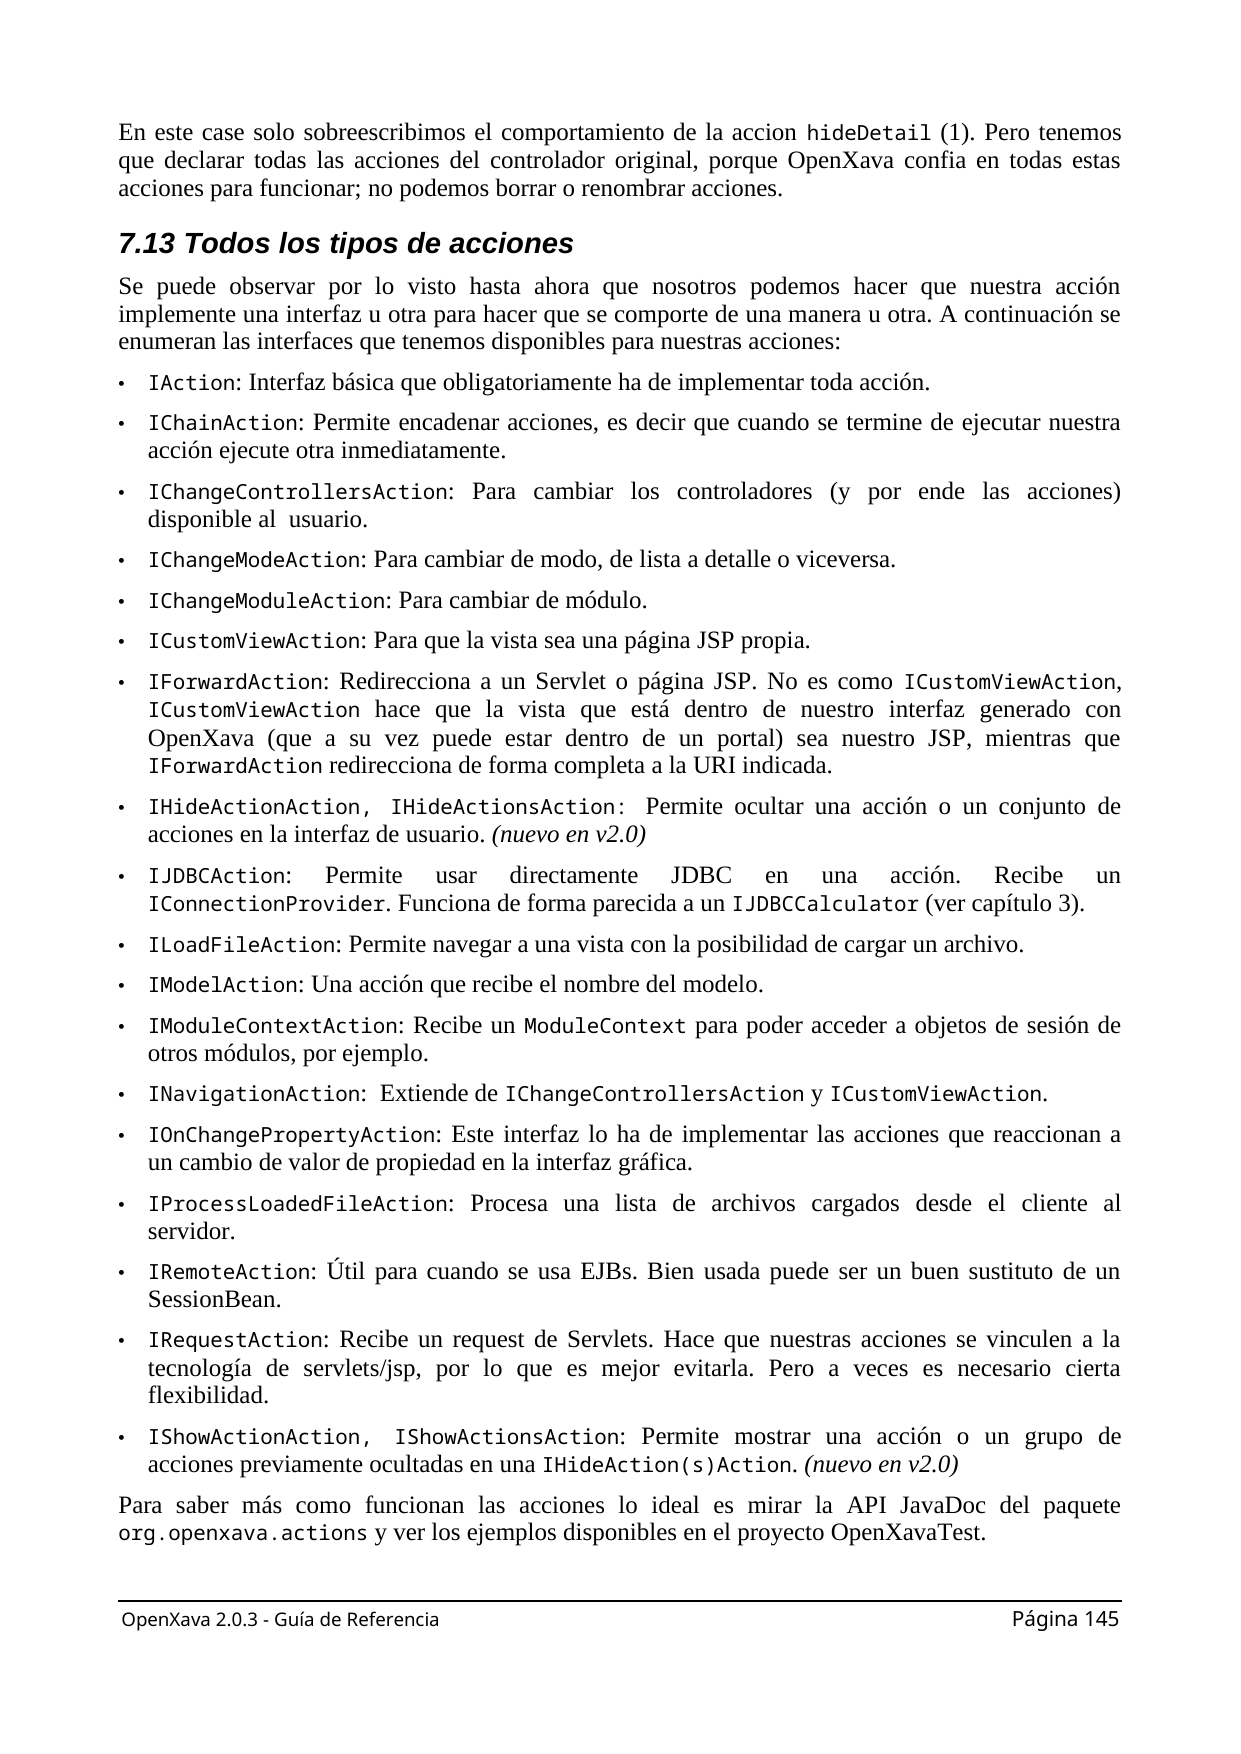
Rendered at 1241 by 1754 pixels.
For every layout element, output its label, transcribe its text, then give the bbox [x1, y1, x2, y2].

list IHideActionAction, IHideActionsAction: Permite ocultar una acción o un conjunto de acciones en la interfaz de usuario. (nuevo en v2.0) [118, 792, 1122, 848]
text Para saber más como funcionan las acciones lo ideal es mirar la API JavaDoc del paquete org.openxava.actions y ver los ejemplos disponibles en el proyecto OpenXavaTest. [118, 1491, 1122, 1547]
list IChangeControllersAction: Para cambiar los controladores (y por ende las acciones) disponible al usuario. [118, 477, 1122, 533]
list IChangeModeAction: Para cambiar de modo, de lista a detalle o viceversa. [118, 545, 1122, 573]
list IOnChangePropertyAction: Este interfaz lo ha de implementar las acciones que reaccionan a un cambio de valor de propiedad en la interfaz gráfica. [118, 1120, 1122, 1176]
list ILoadFileAction: Permite navegar a una vista con la posibilidad de cargar un archivo. [118, 930, 1122, 958]
list IChainAction: Permite encadenar acciones, es decir que cuando se termine de ejecutar nuestra acción ejecute otra inmediatamente. [118, 408, 1122, 464]
text Se puede observar por lo visto hasta ahora que nosotros podemos hacer que nuestra acción implemente una interfaz u otra para hacer que se comporte de una manera u otra. A continuación se enumeran las interfaces que tenemos disponibles para nuestras acciones: [118, 272, 1122, 355]
list IProcessLoadedFileAction: Procesa una lista de archivos cargados desde el cliente al servidor. [118, 1189, 1122, 1245]
list IAction: Interfaz básica que obligatoriamente ha de implementar toda acción. [118, 368, 1122, 396]
list INavigationAction: Extiende de IChangeControllersAction y ICustomViewAction. [118, 1079, 1122, 1108]
subtitle Todos los tipos de acciones [118, 227, 1122, 259]
list IModelAction: Una acción que recibe el nombre del modelo. [118, 970, 1122, 999]
list IForwardAction: Redirecciona a un Servlet o página JSP. No es como ICustomViewAction, ICustomViewAction hace que la vista que está dentro de nuestro interfaz generado con OpenXava (que a su vez puede estar dentro de un portal) sea nuestro JSP, mientras que IForwardAction redirecciona de forma completa a la URI indicada. [118, 667, 1122, 780]
list IChangeModuleAction: Para cambiar de módulo. [118, 586, 1122, 614]
list IJDBCAction: Permite usar directamente JDBC en una acción. Recibe un IConnectionProvider. Funciona de forma parecida a un IJDBCCalculator (ver capítulo 3). [118, 861, 1122, 917]
list ICustomViewAction: Para que la vista sea una página JSP propia. [118, 627, 1122, 655]
text En este case solo sobreescribimos el comportamiento de la accion hideDetail (1). Pero tenemos que declarar todas las acciones del controlador original, porque OpenXava confia en todas estas acciones para funcionar; no podemos borrar o renombrar acciones. [118, 118, 1122, 202]
list IRemoteAction: Útil para cuando se usa EJBs. Bien usada puede ser un buen sustituto de un SessionBean. [118, 1257, 1122, 1313]
list IRequestAction: Recibe un request de Servlets. Hace que nuestras acciones se vinculen a la tecnología de servlets/jsp, por lo que es mejor evitarla. Pero a veces es necesario cierta flexibilidad. [118, 1326, 1122, 1409]
list IModuleContextAction: Recibe un ModuleContext para poder acceder a objetos de sesión de otros módulos, por ejemplo. [118, 1011, 1122, 1067]
list IShowActionAction, IShowActionsAction: Permite mostrar una acción o un grupo de acciones previamente ocultadas en una IHideAction(s)Action. (nuevo en v2.0) [118, 1422, 1122, 1478]
